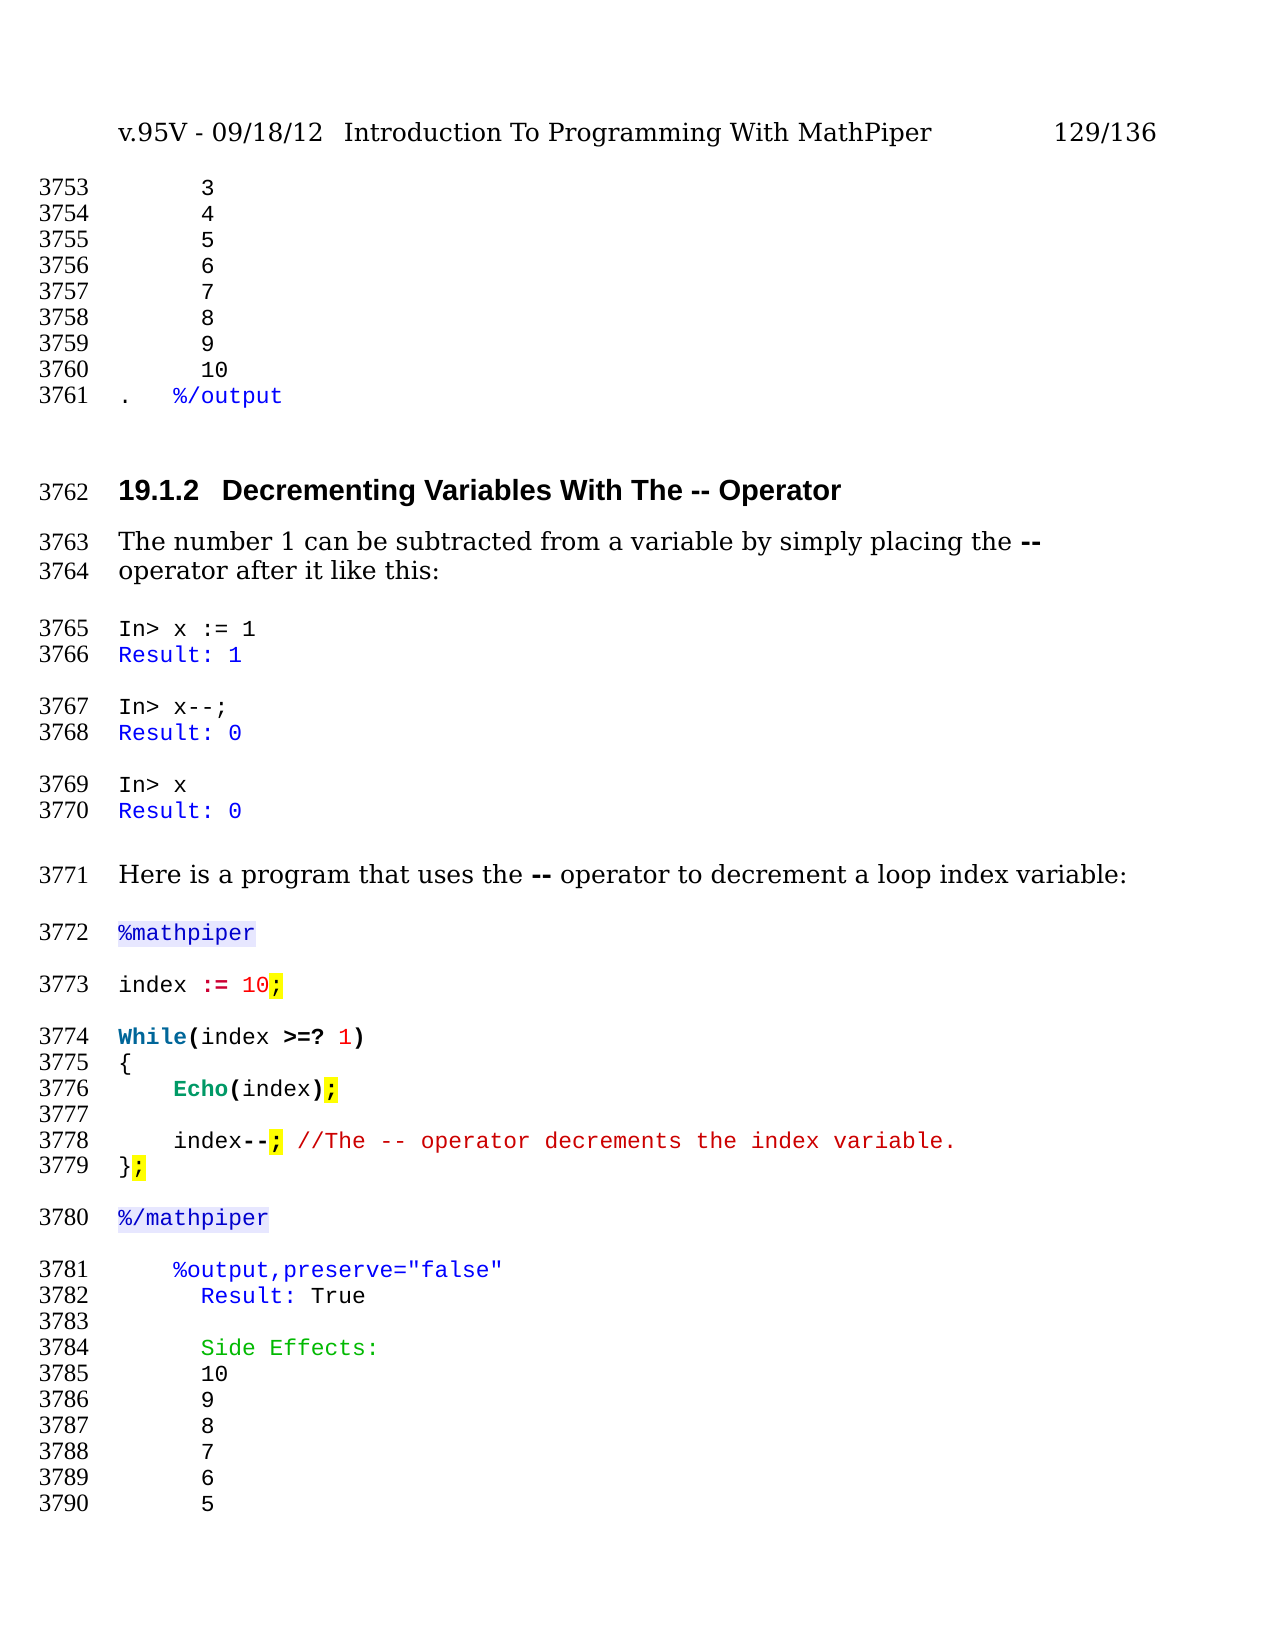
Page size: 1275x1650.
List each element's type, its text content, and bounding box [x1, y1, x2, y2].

text In> x := 1 [118, 618, 1157, 644]
text In> x--; [118, 696, 1157, 721]
text . %/output [118, 384, 1157, 410]
text %output,preserve="false" [118, 1259, 1157, 1284]
text 6 [118, 254, 1157, 281]
text 5 [118, 229, 1157, 254]
text index := 10; [118, 973, 1157, 999]
text 8 [118, 1414, 1157, 1440]
text 3 [118, 177, 1157, 203]
text Result: 0 [118, 799, 1157, 825]
text index--; //The -- operator decrements the index variable. [118, 1129, 1157, 1155]
text 9 [118, 1388, 1157, 1414]
text Echo(index); [118, 1077, 1157, 1103]
text Result: 1 [118, 644, 1157, 669]
text Here is a program that uses the -- operator to decrement a loop index variable: [118, 860, 1157, 889]
text 6 [118, 1466, 1157, 1492]
text 4 [118, 203, 1157, 229]
text 7 [118, 281, 1157, 306]
text %mathpiper [118, 921, 1157, 947]
text 10 [118, 358, 1157, 384]
text Result: True [118, 1284, 1157, 1311]
text 9 [118, 332, 1157, 358]
text In> x [118, 773, 1157, 799]
text }; [118, 1155, 1157, 1181]
text 7 [118, 1440, 1157, 1466]
text Side Effects: [118, 1336, 1157, 1362]
text The number 1 can be subtracted from a variable by simply placing the -- operator after it like this: [118, 527, 1157, 586]
text { [118, 1051, 1157, 1077]
subtitle Decrementing Variables With The -- Operator [118, 473, 1157, 506]
text 10 [118, 1362, 1157, 1388]
text %/mathpiper [118, 1207, 1157, 1233]
text While(index >=? 1) [118, 1025, 1157, 1051]
text 5 [118, 1492, 1157, 1518]
text Result: 0 [118, 721, 1157, 747]
text 8 [118, 306, 1157, 332]
